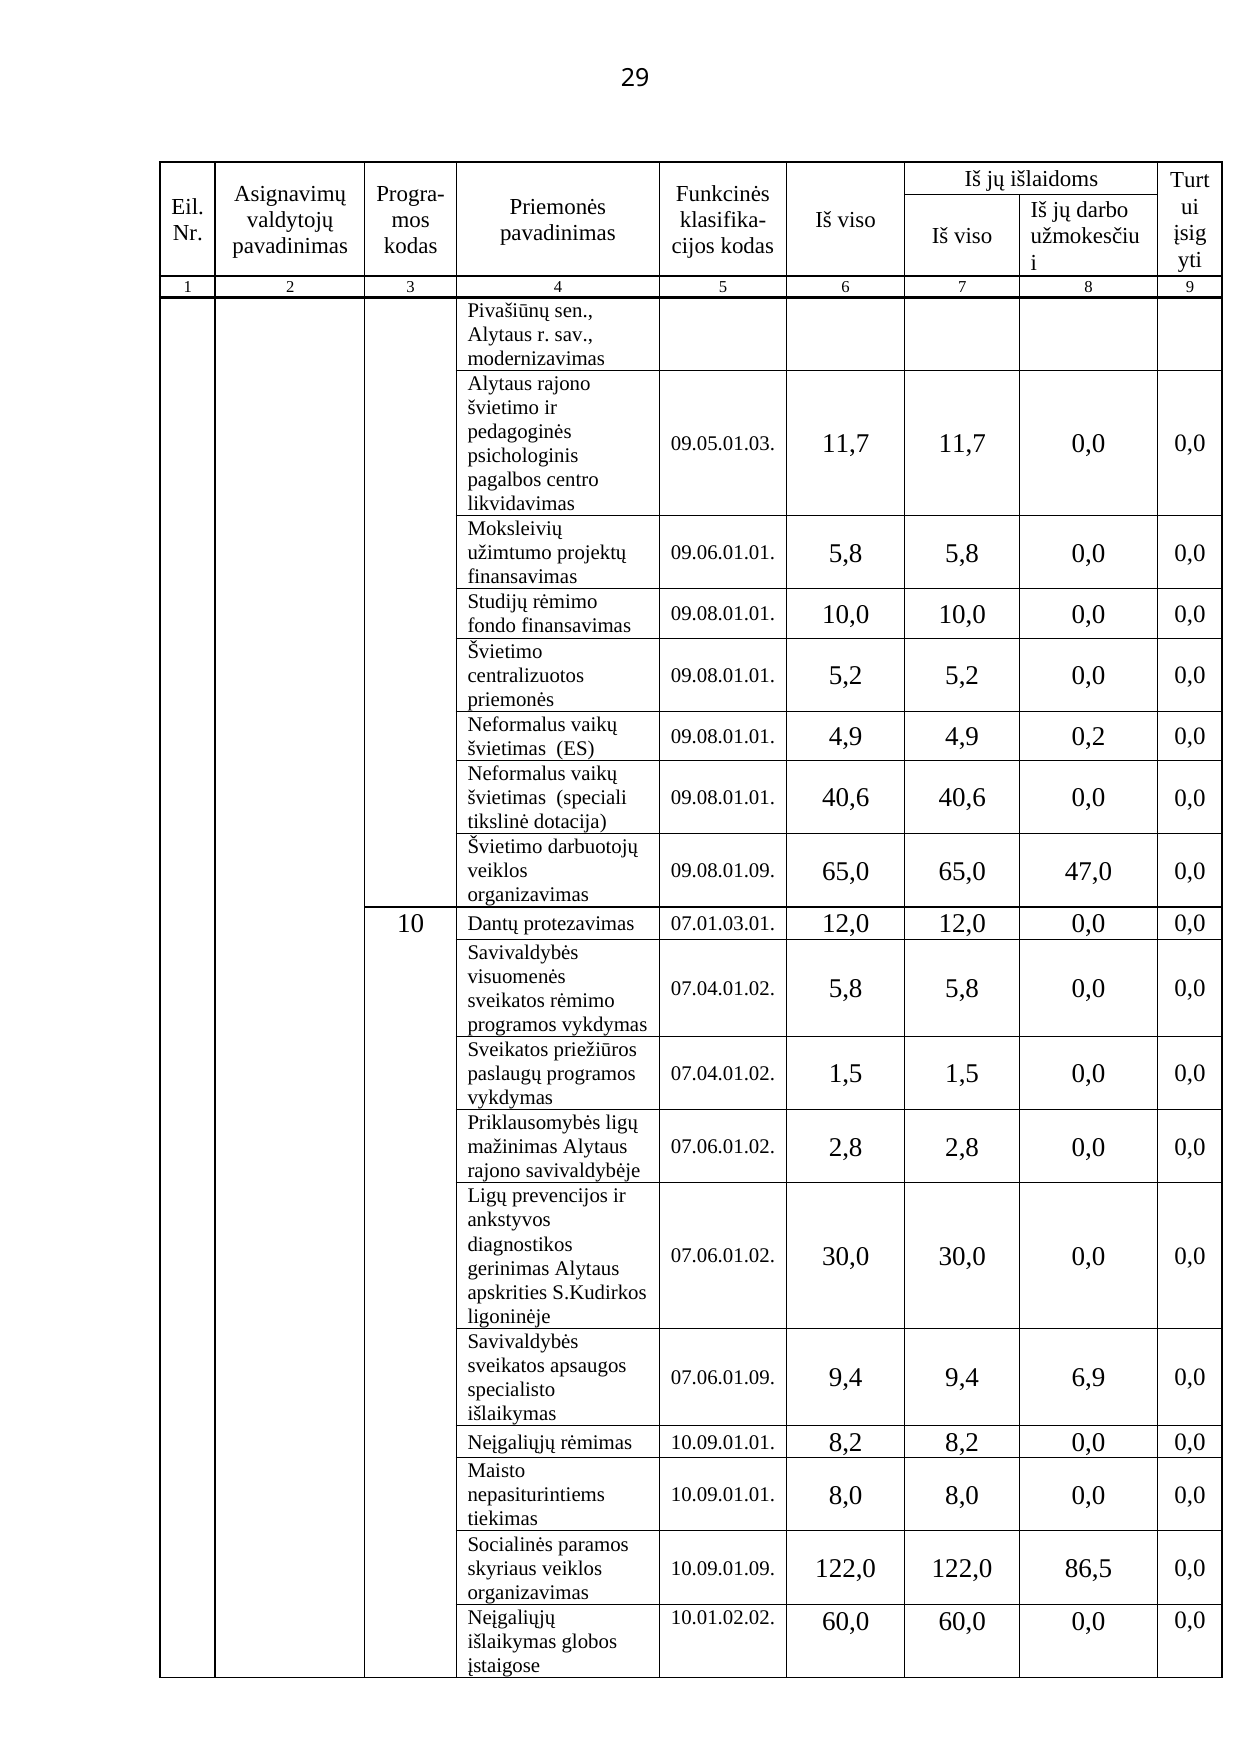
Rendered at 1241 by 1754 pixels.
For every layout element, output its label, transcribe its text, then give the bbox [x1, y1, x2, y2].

table_cell 5 [660, 277, 786, 296]
table_header Turtui įsigyti [1158, 163, 1221, 275]
table_cell [1158, 299, 1221, 370]
table_cell 0,0 [1158, 908, 1221, 938]
table_cell 0,0 [1020, 1426, 1157, 1457]
table_cell 10 [365, 908, 456, 1677]
table_cell 0,0 [1158, 516, 1221, 588]
table_cell 0,0 [1020, 1183, 1157, 1328]
table_cell 2 [216, 277, 364, 296]
table_cell 4,9 [905, 712, 1019, 760]
table_cell Socialinės paramos skyriaus veiklos organizavimas [457, 1531, 659, 1604]
table_cell 07.06.01.02. [660, 1183, 786, 1328]
table_cell 0,0 [1020, 908, 1157, 938]
table_cell 0,0 [1158, 1110, 1221, 1182]
table_cell 40,6 [905, 761, 1019, 833]
table_cell Iš viso [905, 195, 1019, 275]
table_cell 9 [1158, 277, 1221, 296]
table_cell 0,0 [1158, 1426, 1221, 1457]
table_cell 5,2 [905, 639, 1019, 711]
table_cell 07.06.01.02. [660, 1110, 786, 1182]
table_cell Neformalus vaikų švietimas (speciali tikslinė dotacija) [457, 761, 659, 833]
table_cell 09.08.01.09. [660, 834, 786, 906]
table_cell 0,0 [1158, 371, 1221, 515]
table_cell 10.09.01.01. [660, 1426, 786, 1457]
table_cell Ligų prevencijos ir ankstyvos diagnostikos gerinimas Alytaus apskrities S.Kudirkos ligoninėje [457, 1183, 659, 1328]
table_cell Sveikatos priežiūros paslaugų programos vykdymas [457, 1037, 659, 1109]
table_cell [216, 299, 364, 1677]
table_cell Iš jų darbo užmokesčiui [1020, 195, 1157, 275]
table_cell 60,0 [905, 1605, 1019, 1677]
table_cell 0,0 [1158, 1531, 1221, 1604]
table_cell 10.09.01.01. [660, 1458, 786, 1530]
table_cell 2,8 [787, 1110, 904, 1182]
table_cell 47,0 [1020, 834, 1157, 906]
table_cell 10.01.02.02. [660, 1605, 786, 1677]
table_cell 5,8 [905, 516, 1019, 588]
table_cell 30,0 [787, 1183, 904, 1328]
table_cell 0,0 [1158, 1037, 1221, 1109]
table_cell Alytaus rajono švietimo ir pedagoginės psichologinis pagalbos centro likvidavimas [457, 371, 659, 515]
table_cell 0,0 [1020, 761, 1157, 833]
table_cell 8 [1020, 277, 1157, 296]
table_cell Maisto nepasiturintiems tiekimas [457, 1458, 659, 1530]
table_cell 0,0 [1020, 1458, 1157, 1530]
table_cell 0,0 [1020, 371, 1157, 515]
table_cell 0,0 [1158, 761, 1221, 833]
table_cell 0,0 [1158, 834, 1221, 906]
table_cell 09.08.01.01. [660, 712, 786, 760]
table_cell 09.08.01.01. [660, 639, 786, 711]
table_cell 0,0 [1158, 712, 1221, 760]
table_cell 0,0 [1158, 1605, 1221, 1677]
table_cell [365, 299, 456, 906]
table_cell 2,8 [905, 1110, 1019, 1182]
table_cell 11,7 [787, 371, 904, 515]
table_cell Dantų protezavimas [457, 908, 659, 938]
table_cell 07.06.01.09. [660, 1329, 786, 1425]
table_cell 0,0 [1158, 1458, 1221, 1530]
table_cell 6 [787, 277, 904, 296]
table_cell 122,0 [905, 1531, 1019, 1604]
table_cell [905, 299, 1019, 370]
table_cell 7 [905, 277, 1019, 296]
table_cell 40,6 [787, 761, 904, 833]
table_cell 1 [161, 277, 214, 296]
table_cell 6,9 [1020, 1329, 1157, 1425]
table_cell 09.08.01.01. [660, 589, 786, 637]
table_cell 86,5 [1020, 1531, 1157, 1604]
table_cell 3 [365, 277, 456, 296]
table_cell 8,0 [905, 1458, 1019, 1530]
table_cell 8,2 [905, 1426, 1019, 1457]
table_cell 0,0 [1020, 639, 1157, 711]
table_cell 4 [457, 277, 659, 296]
table_cell Neformalus vaikų švietimas (ES) [457, 712, 659, 760]
table_cell 122,0 [787, 1531, 904, 1604]
table_cell 8,0 [787, 1458, 904, 1530]
table_header Priemonės pavadinimas [457, 163, 659, 275]
table_cell 0,0 [1020, 940, 1157, 1036]
table_cell 09.05.01.03. [660, 371, 786, 515]
table_cell 10.09.01.09. [660, 1531, 786, 1604]
table_cell 10,0 [787, 589, 904, 637]
table_cell 1,5 [787, 1037, 904, 1109]
table_cell 11,7 [905, 371, 1019, 515]
table_header Progra-mos kodas [365, 163, 456, 275]
table_cell 9,4 [905, 1329, 1019, 1425]
table_cell 0,2 [1020, 712, 1157, 760]
table_cell Švietimo darbuotojų veiklos organizavimas [457, 834, 659, 906]
table_header Asignavimų valdytojų pavadinimas [216, 163, 364, 275]
table_cell [161, 299, 214, 1677]
table_cell 65,0 [787, 834, 904, 906]
table_cell Studijų rėmimo fondo finansavimas [457, 589, 659, 637]
table_cell Pivašiūnų sen., Alytaus r. sav., modernizavimas [457, 299, 659, 370]
table_cell 0,0 [1158, 1329, 1221, 1425]
table_cell Neįgaliųjų rėmimas [457, 1426, 659, 1457]
table_cell 65,0 [905, 834, 1019, 906]
table_cell 60,0 [787, 1605, 904, 1677]
table_cell 0,0 [1020, 516, 1157, 588]
table_cell 4,9 [787, 712, 904, 760]
table_cell 5,2 [787, 639, 904, 711]
table_cell 0,0 [1158, 589, 1221, 637]
table_cell Neįgaliųjų išlaikymas globos įstaigose [457, 1605, 659, 1677]
table_cell 07.04.01.02. [660, 1037, 786, 1109]
table_cell 30,0 [905, 1183, 1019, 1328]
table_cell 1,5 [905, 1037, 1019, 1109]
table_cell Savivaldybės sveikatos apsaugos specialisto išlaikymas [457, 1329, 659, 1425]
table_cell 0,0 [1158, 1183, 1221, 1328]
table_header Funkcinės klasifika-cijos kodas [660, 163, 786, 275]
table_cell 07.04.01.02. [660, 940, 786, 1036]
table_header Iš viso [787, 163, 904, 275]
table_cell 07.01.03.01. [660, 908, 786, 938]
table_cell [660, 299, 786, 370]
table_cell [787, 299, 904, 370]
table_cell 0,0 [1158, 639, 1221, 711]
table_cell 0,0 [1020, 1037, 1157, 1109]
table_cell 9,4 [787, 1329, 904, 1425]
table_cell Savivaldybės visuomenės sveikatos rėmimo programos vykdymas [457, 940, 659, 1036]
table_header Iš jų išlaidoms [905, 163, 1157, 194]
table_cell Moksleivių užimtumo projektų finansavimas [457, 516, 659, 588]
table_cell 09.06.01.01. [660, 516, 786, 588]
table_cell 10,0 [905, 589, 1019, 637]
table_cell 0,0 [1020, 589, 1157, 637]
table_cell [1020, 299, 1157, 370]
table_cell Priklausomybės ligų mažinimas Alytaus rajono savivaldybėje [457, 1110, 659, 1182]
table_cell 5,8 [787, 940, 904, 1036]
table_cell Švietimo centralizuotos priemonės [457, 639, 659, 711]
table_header Eil. Nr. [161, 163, 214, 275]
table_cell 09.08.01.01. [660, 761, 786, 833]
table_cell 12,0 [905, 908, 1019, 938]
table_cell 12,0 [787, 908, 904, 938]
table_cell 8,2 [787, 1426, 904, 1457]
table_cell 0,0 [1020, 1110, 1157, 1182]
table_cell 0,0 [1020, 1605, 1157, 1677]
table_cell 0,0 [1158, 940, 1221, 1036]
table_cell 5,8 [787, 516, 904, 588]
table_cell 5,8 [905, 940, 1019, 1036]
